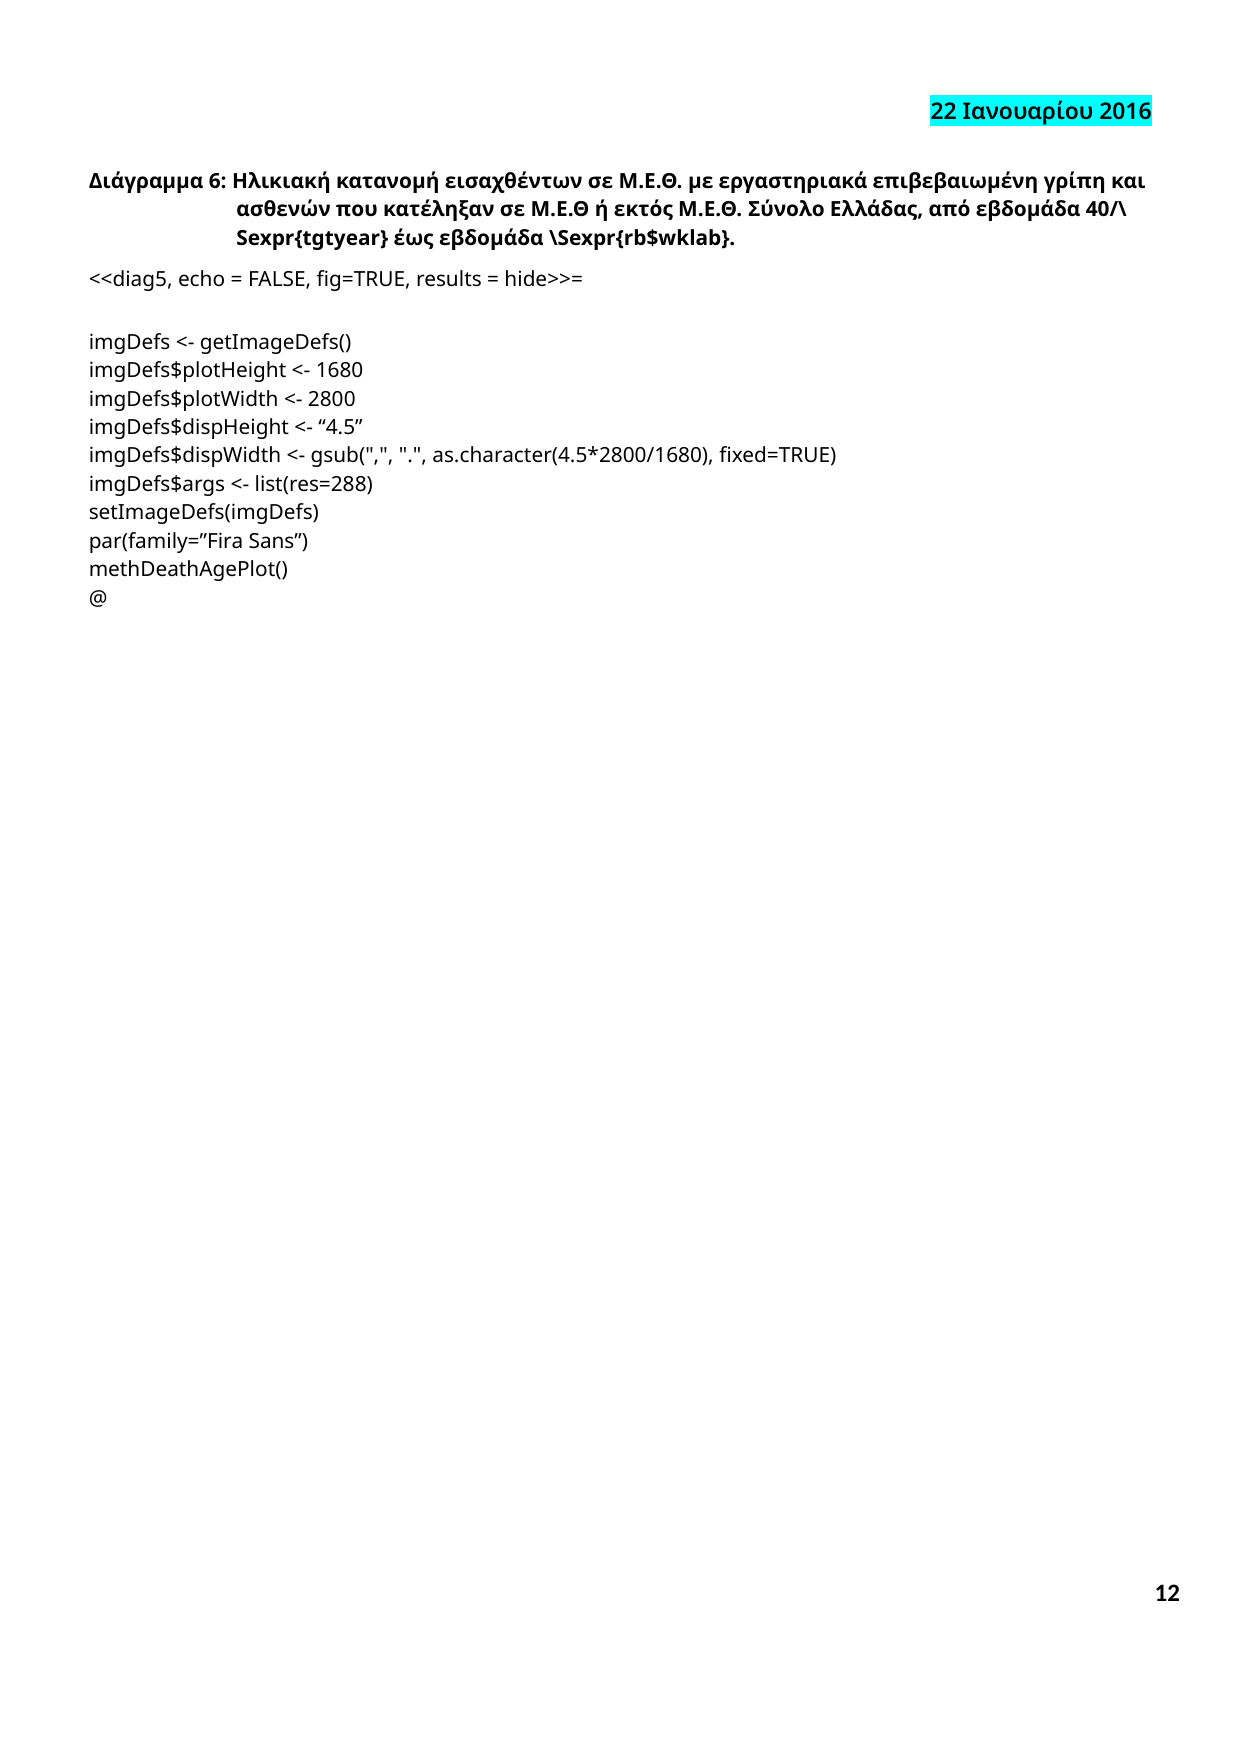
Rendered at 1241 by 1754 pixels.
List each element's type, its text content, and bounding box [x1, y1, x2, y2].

text imgDefs$args <- list(res=288) [88, 469, 1152, 497]
text par(family=”Fira Sans”) [88, 526, 1152, 554]
text <<diag5, echo = FALSE, fig=TRUE, results = hide>>= [88, 264, 1152, 292]
text imgDefs$plotWidth <- 2800 [88, 384, 1152, 412]
text imgDefs$plotHeight <- 1680 [88, 355, 1152, 384]
subtitle Διάγραμμα 6: Ηλικιακή κατανομή εισαχθέντων σε Μ.Ε.Θ. με εργαστηριακά επιβεβαιωμένη γρίπη και ασθενών που κατέληξαν σε Μ.Ε.Θ ή εκτός Μ.Ε.Θ. Σύνολο Ελλάδας, από εβδομάδα 40/\Sexpr{tgtyear} έως εβδομάδα \Sexpr{rb$wklab}. [88, 166, 1152, 251]
text imgDefs$dispHeight <- “4.5” [88, 412, 1152, 441]
text imgDefs <- getImageDefs() [88, 327, 1152, 355]
text imgDefs$dispWidth <- gsub(",", ".", as.character(4.5*2800/1680), fixed=TRUE) [88, 441, 1152, 469]
text setImageDefs(imgDefs) [88, 497, 1152, 526]
text methDeathAgePlot() [88, 554, 1152, 583]
text @ [88, 583, 1152, 611]
